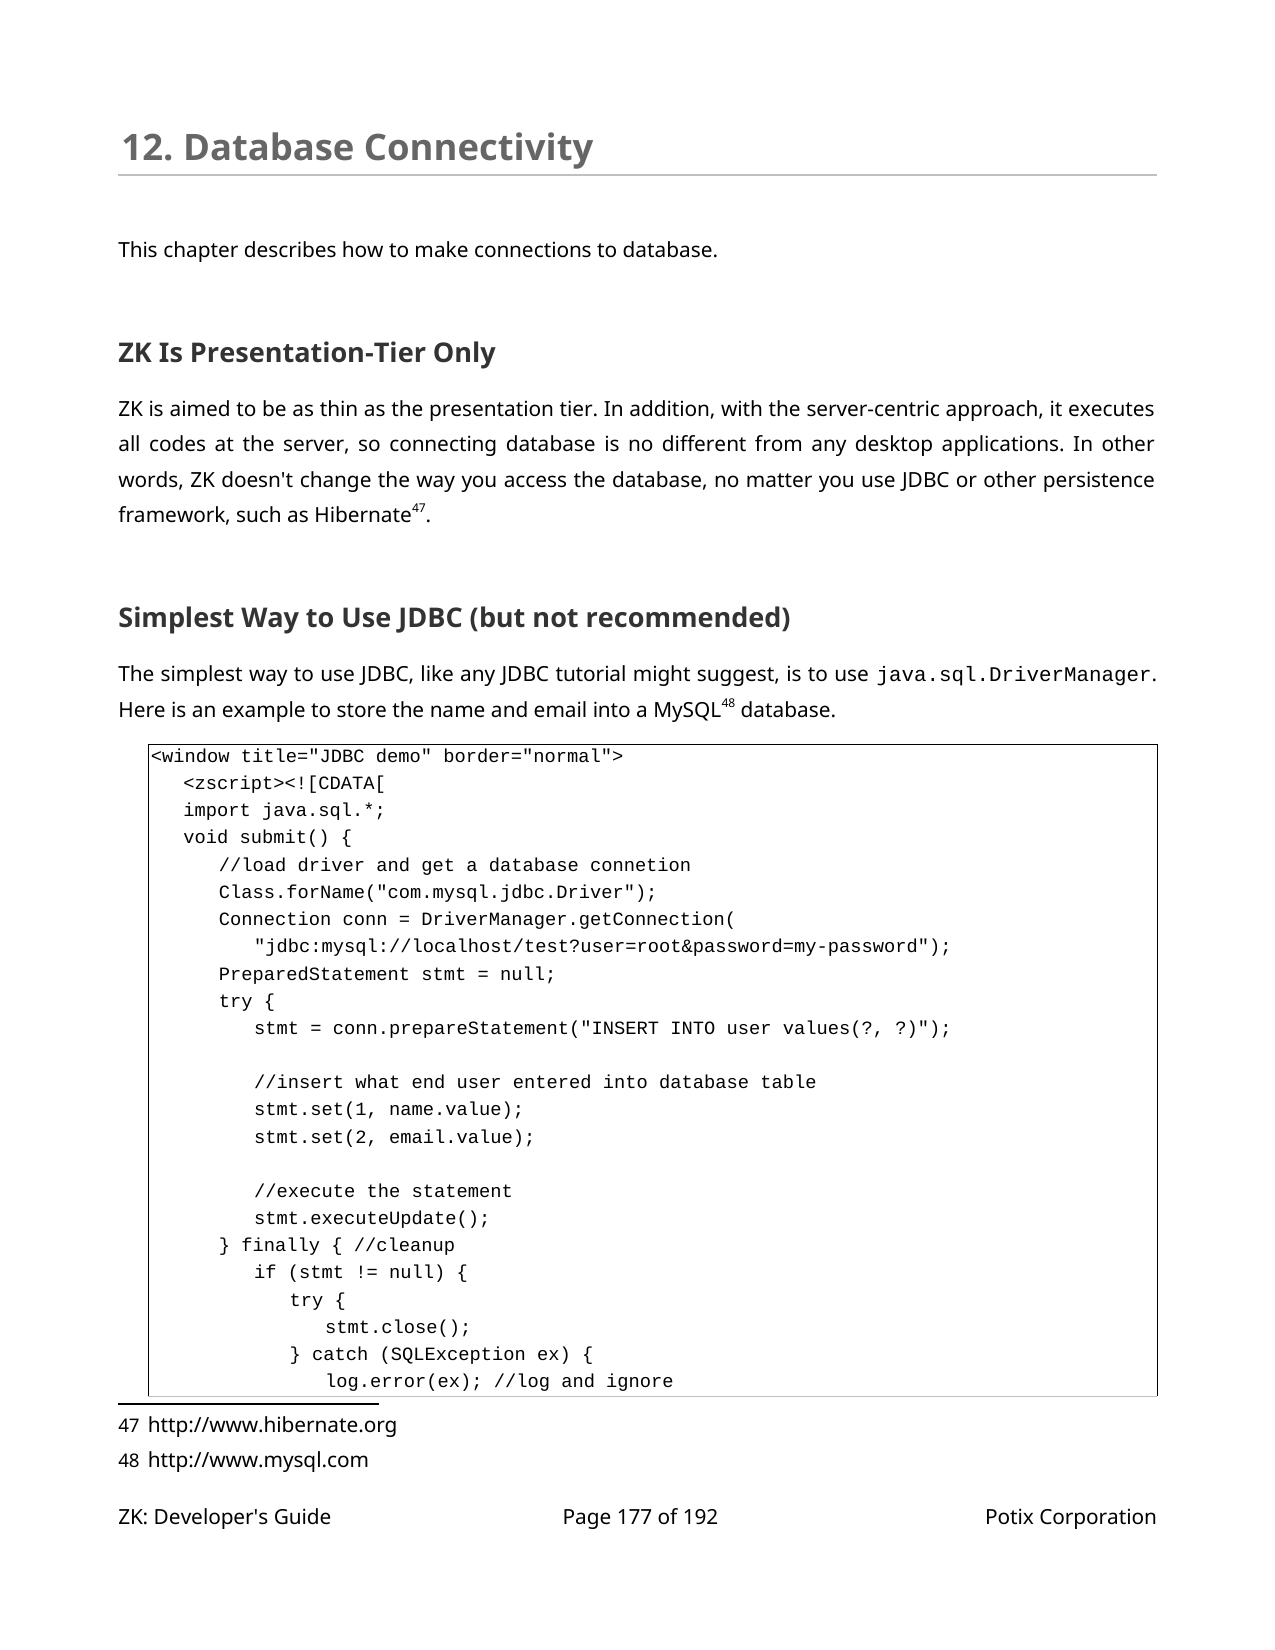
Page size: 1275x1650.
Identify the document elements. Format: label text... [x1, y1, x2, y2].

text //load driver and get a database connetion [149, 853, 1157, 877]
text stmt = conn.prepareStatement("INSERT INTO user values(?, ?)"); [149, 1016, 1157, 1040]
text PreparedStatement stmt = null; [149, 961, 1157, 986]
text //execute the statement [149, 1179, 1157, 1203]
text stmt.close(); [149, 1315, 1157, 1339]
subtitle 12. Database Connectivity [118, 118, 1157, 174]
text http://www.mysql.com [118, 1445, 1157, 1473]
text The simplest way to use JDBC, like any JDBC tutorial might suggest, is to use java.sql.DriverManager. Here is an example to store the name and email into a MySQL database. [118, 659, 1157, 723]
text Connection conn = DriverManager.getConnection( [149, 907, 1157, 931]
text <zscript><![CDATA[ [149, 771, 1157, 795]
subtitle ZK Is Presentation-Tier Only [118, 334, 1157, 371]
text stmt.set(2, email.value); [149, 1124, 1157, 1149]
text http://www.hibernate.org [118, 1410, 1157, 1438]
text if (stmt != null) { [149, 1260, 1157, 1285]
text import java.sql.*; [149, 798, 1157, 822]
text try { [149, 1288, 1157, 1312]
text //insert what end user entered into database table [149, 1070, 1157, 1094]
text log.error(ex); //log and ignore [149, 1369, 1157, 1396]
text Class.forName("com.mysql.jdbc.Driver"); [149, 880, 1157, 904]
subtitle Simplest Way to Use JDBC (but not recommended) [118, 599, 1157, 636]
text } finally { //cleanup [149, 1233, 1157, 1257]
text stmt.set(1, name.value); [149, 1097, 1157, 1122]
text This chapter describes how to make connections to database. [118, 235, 1157, 263]
text <window title="JDBC demo" border="normal"> [149, 745, 1157, 768]
text "jdbc:mysql://localhost/test?user=root&password=my-password"); [149, 934, 1157, 958]
text void submit() { [149, 825, 1157, 850]
text stmt.executeUpdate(); [149, 1206, 1157, 1230]
text } catch (SQLException ex) { [149, 1342, 1157, 1366]
text ZK is aimed to be as thin as the presentation tier. In addition, with the server-centric approach, it executes all codes at the server, so connecting database is no different from any desktop applications. In other words, ZK doesn't change the way you access the database, no matter you use JDBC or other persistence framework, such as Hibernate. [118, 394, 1157, 528]
text try { [149, 988, 1157, 1013]
